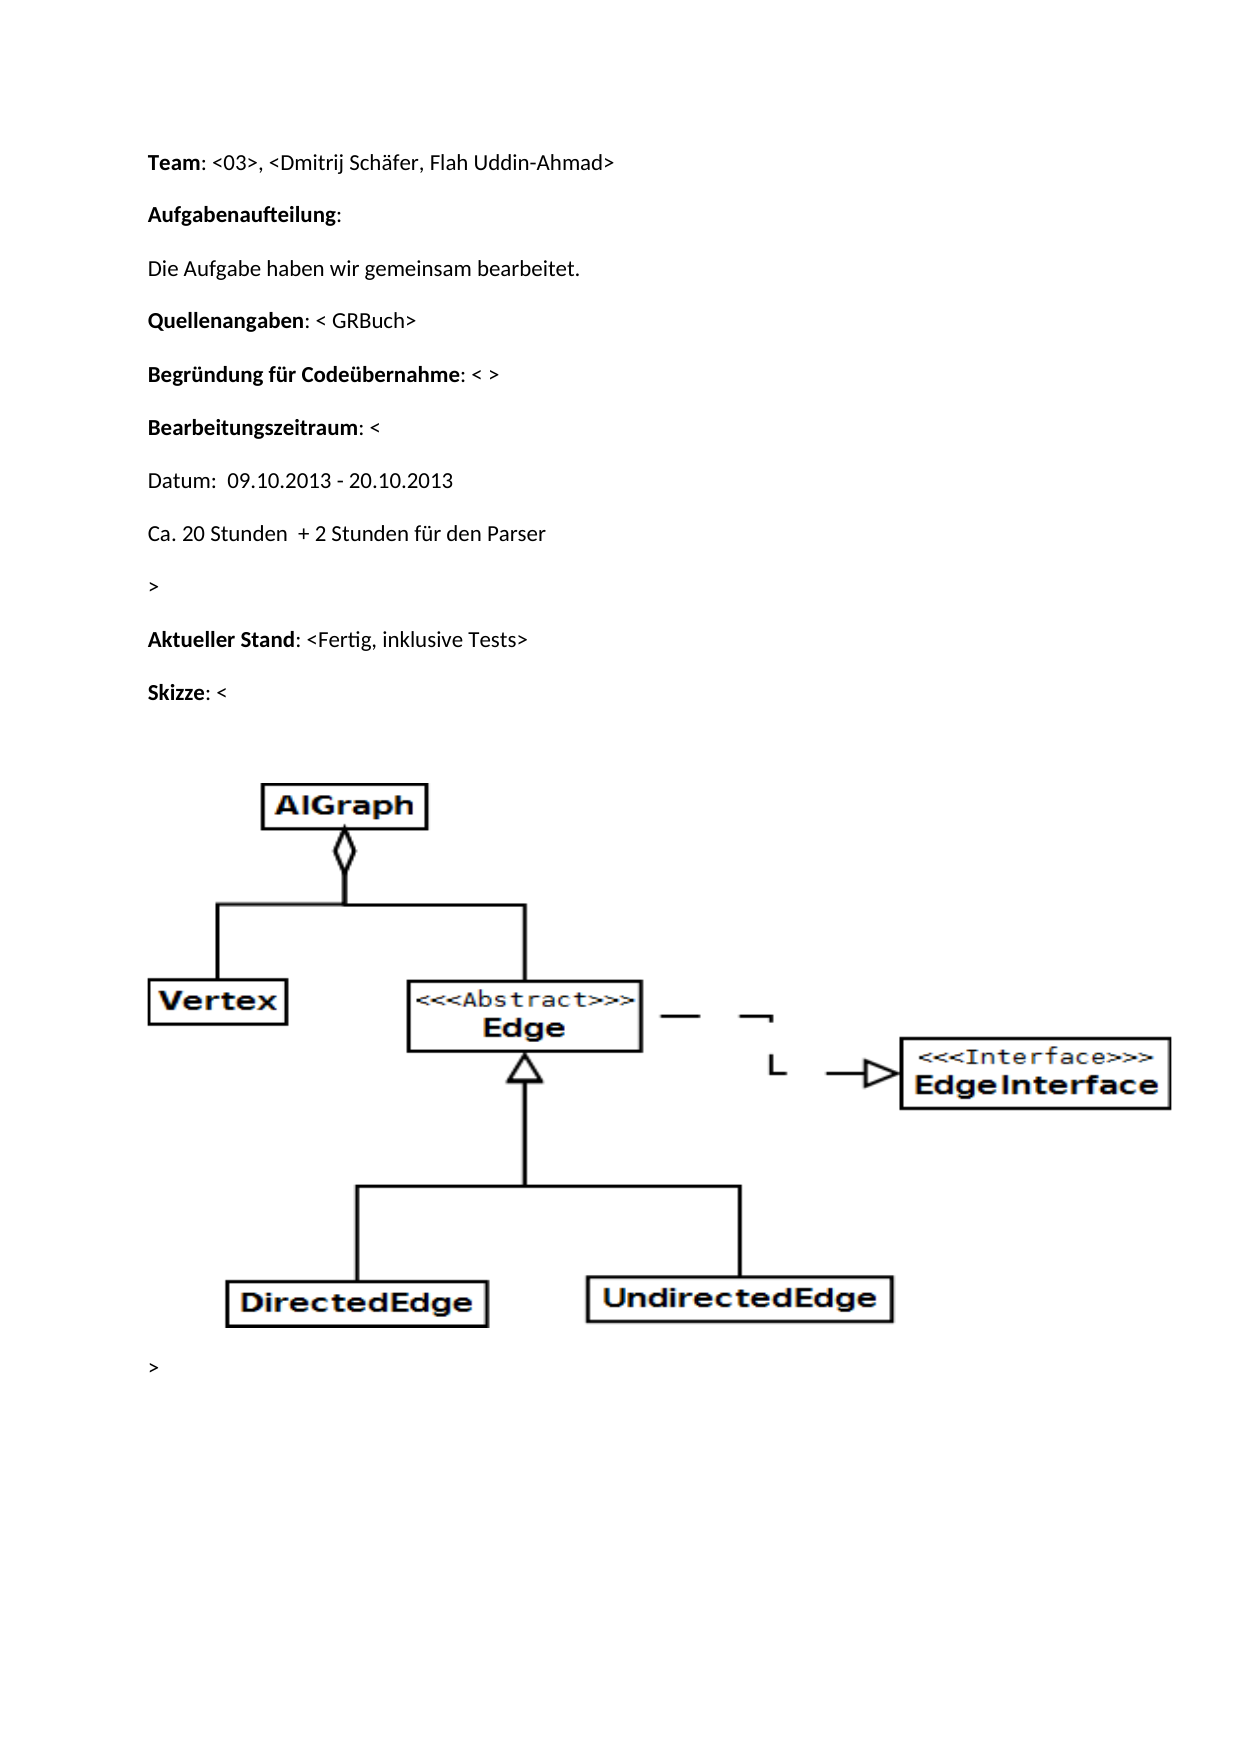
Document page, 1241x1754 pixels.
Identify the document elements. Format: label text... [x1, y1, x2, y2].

text Skizze: < [148, 678, 1093, 706]
text > [148, 572, 1093, 600]
text Aktueller Stand: <Fertig, inklusive Tests> [148, 625, 1093, 653]
text Datum: 09.10.2013 - 20.10.2013 [148, 466, 1093, 494]
text Ca. 20 Stunden + 2 Stunden für den Parser [148, 519, 1093, 547]
text Die Aufgabe haben wir gemeinsam bearbeitet. [148, 254, 1093, 282]
text Team: <03>, <Dmitrij Schäfer, Flah Uddin-Ahmad> [148, 148, 1093, 176]
text > [148, 1353, 1093, 1381]
text Begründung für Codeübernahme: < > [148, 360, 1093, 388]
text Aufgabenaufteilung: [148, 201, 1093, 229]
text Bearbeitungszeitraum: < [148, 413, 1093, 441]
text Quellenangaben: < GRBuch> [148, 307, 1093, 335]
picture [147, 783, 1172, 1328]
